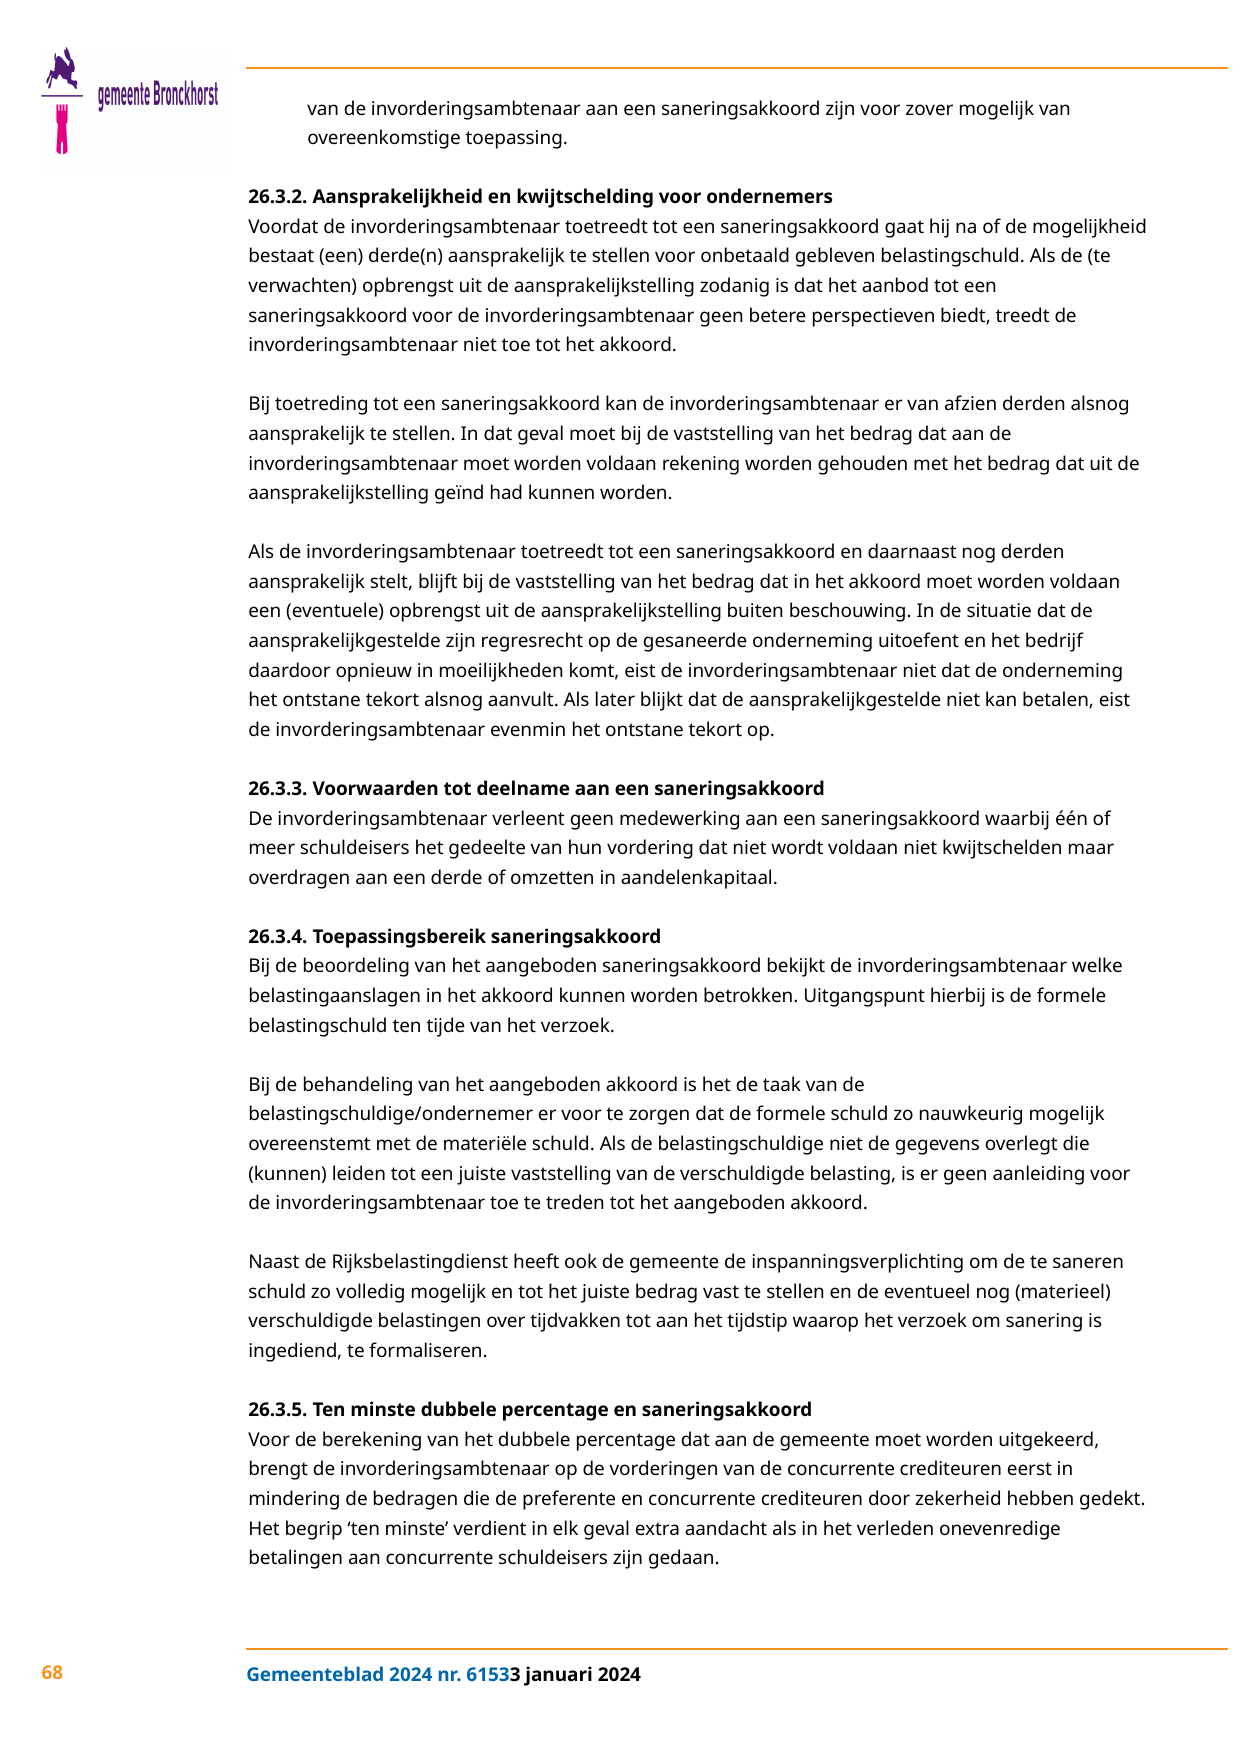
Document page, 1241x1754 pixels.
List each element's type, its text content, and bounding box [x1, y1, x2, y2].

text Voordat de invorderingsambtenaar toetreedt tot een saneringsakkoord gaat hij na of de mogelijkheid bestaat (een) derde(n) aansprakelijk te stellen voor onbetaald gebleven belastingschuld. Als de (te verwachten) opbrengst uit de aansprakelijkstelling zodanig is dat het aanbod tot een saneringsakkoord voor de invorderingsambtenaar geen betere perspectieven biedt, treedt de invorderingsambtenaar niet toe tot het akkoord. [248, 213, 1152, 357]
list van de invorderingsambtenaar aan een saneringsakkoord zijn voor zover mogelijk van overeenkomstige toepassing. [248, 95, 1152, 150]
picture [41, 47, 231, 172]
text Bij de beoordeling van het aangeboden saneringsakkoord bekijkt de invorderingsambtenaar welke belastingaanslagen in het akkoord kunnen worden betrokken. Uitgangspunt hierbij is de formele belastingschuld ten tijde van het verzoek. [248, 953, 1152, 1038]
text Bij toetreding tot een saneringsakkoord kan de invorderingsambtenaar er van afzien derden alsnog aansprakelijk te stellen. In dat geval moet bij de vaststelling van het bedrag dat aan de invorderingsambtenaar moet worden voldaan rekening worden gehouden met het bedrag dat uit de aansprakelijkstelling geïnd had kunnen worden. [248, 391, 1152, 505]
text De invorderingsambtenaar verleent geen medewerking aan een saneringsakkoord waarbij één of meer schuldeisers het gedeelte van hun vordering dat niet wordt voldaan niet kwijtschelden maar overdragen aan een derde of omzetten in aandelenkapitaal. [248, 805, 1152, 890]
text Bij de behandeling van het aangeboden akkoord is het de taak van de belastingschuldige/ondernemer er voor te zorgen dat de formele schuld zo nauwkeurig mogelijk overeenstemt met de materiële schuld. Als de belastingschuldige niet de gegevens overlegt die (kunnen) leiden tot een juiste vaststelling van de verschuldigde belasting, is er geen aanleiding voor de invorderingsambtenaar toe te treden tot het aangeboden akkoord. [248, 1071, 1152, 1215]
text 26.3.4. Toepassingsbereik saneringsakkoord [248, 923, 1152, 949]
text Naast de Rijksbelastingdienst heeft ook de gemeente de inspanningsverplichting om de te saneren schuld zo volledig mogelijk en tot het juiste bedrag vast te stellen en de eventueel nog (materieel) verschuldigde belastingen over tijdvakken tot aan het tijdstip waarop het verzoek om sanering is ingediend, te formaliseren. [248, 1248, 1152, 1363]
text 26.3.2. Aansprakelijkheid en kwijtschelding voor ondernemers [248, 183, 1152, 209]
text Voor de berekening van het dubbele percentage dat aan de gemeente moet worden uitgekeerd, brengt de invorderingsambtenaar op de vorderingen van de concurrente crediteuren eerst in mindering de bedragen die de preferente en concurrente crediteuren door zekerheid hebben gedekt. Het begrip ‘ten minste’ verdient in elk geval extra aandacht als in het verleden onevenredige betalingen aan concurrente schuldeisers zijn gedaan. [248, 1426, 1152, 1570]
text 26.3.5. Ten minste dubbele percentage en saneringsakkoord [248, 1396, 1152, 1422]
text Als de invorderingsambtenaar toetreedt tot een saneringsakkoord en daarnaast nog derden aansprakelijk stelt, blijft bij de vaststelling van het bedrag dat in het akkoord moet worden voldaan een (eventuele) opbrengst uit de aansprakelijkstelling buiten beschouwing. In de situatie dat de aansprakelijkgestelde zijn regresrecht op de gesaneerde onderneming uitoefent en het bedrijf daardoor opnieuw in moeilijkheden komt, eist de invorderingsambtenaar niet dat de onderneming het ontstane tekort alsnog aanvult. Als later blijkt dat de aansprakelijkgestelde niet kan betalen, eist de invorderingsambtenaar evenmin het ontstane tekort op. [248, 538, 1152, 742]
text 26.3.3. Voorwaarden tot deelname aan een saneringsakkoord [248, 775, 1152, 801]
